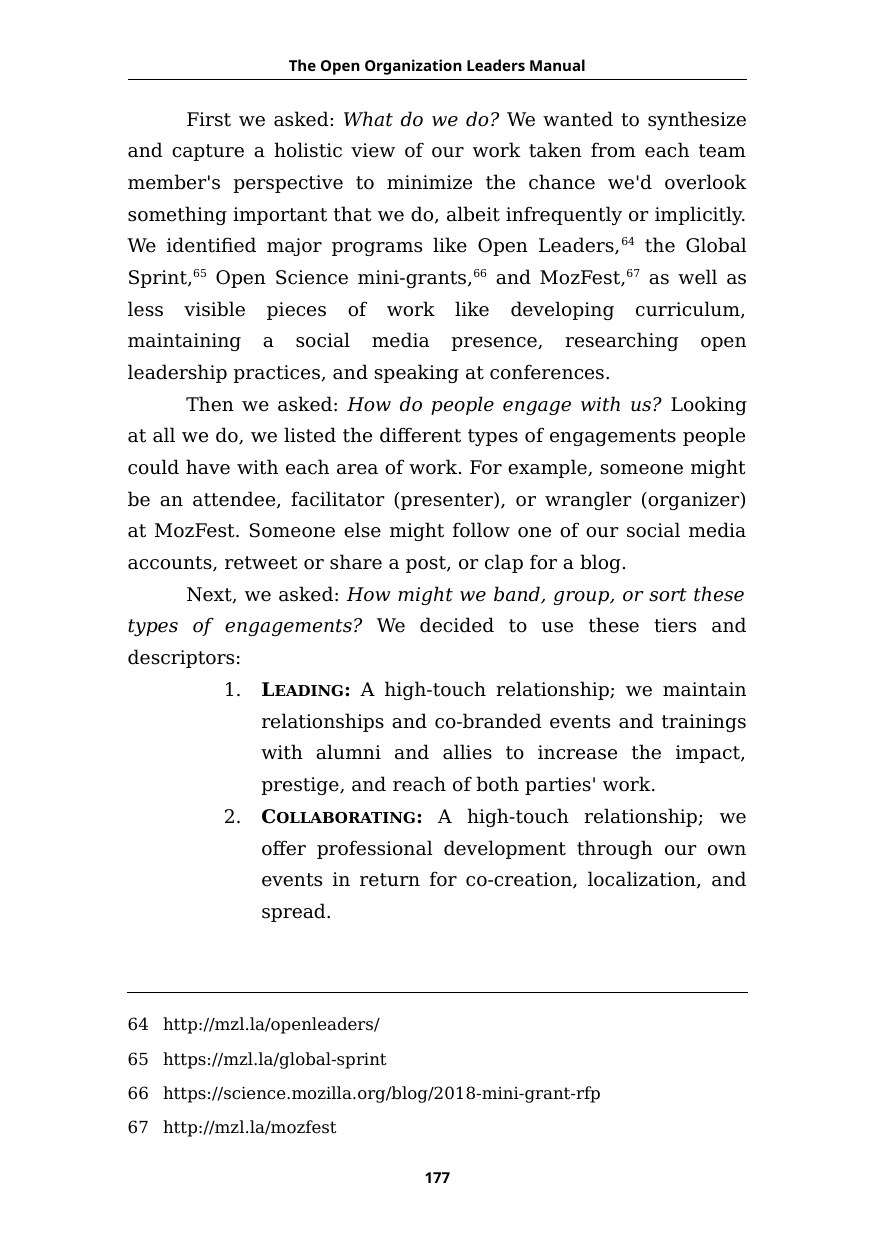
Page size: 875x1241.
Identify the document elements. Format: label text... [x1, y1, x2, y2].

list Collaborating: A high-touch relationship; we offer professional development through our own events in return for co-creation, localization, and spread. [223, 806, 747, 923]
text First we asked: What do we do? We wanted to synthesize and capture a holistic view of our work taken from each team member's perspective to minimize the chance we'd overlook something important that we do, albeit infrequently or implicitly. We identified major programs like Open Leaders, the Global Sprint, Open Science mini-grants, and MozFest, as well as less visible pieces of work like developing curriculum, maintaining a social media presence, researching open leadership practices, and speaking at conferences. [127, 109, 747, 384]
text Then we asked: How do people engage with us? Looking at all we do, we listed the different types of engagements people could have with each area of work. For example, someone might be an attendee, facilitator (presenter), or wrangler (organizer) at MozFest. Someone else might follow one of our social media accounts, retweet or share a post, or clap for a blog. [127, 394, 747, 574]
text Next, we asked: How might we band, group, or sort these types of engagements? We decided to use these tiers and descriptors: [127, 584, 747, 669]
text https://mzl.la/global-sprint [127, 1049, 747, 1069]
text http://mzl.la/mozfest [127, 1118, 747, 1138]
text http://mzl.la/openleaders/ [127, 1015, 747, 1034]
list Leading: A high-touch relationship; we maintain relationships and co-branded events and trainings with alumni and allies to increase the impact, prestige, and reach of both parties' work. [223, 679, 747, 796]
text https://science.mozilla.org/blog/2018-mini-grant-rfp [127, 1084, 747, 1103]
